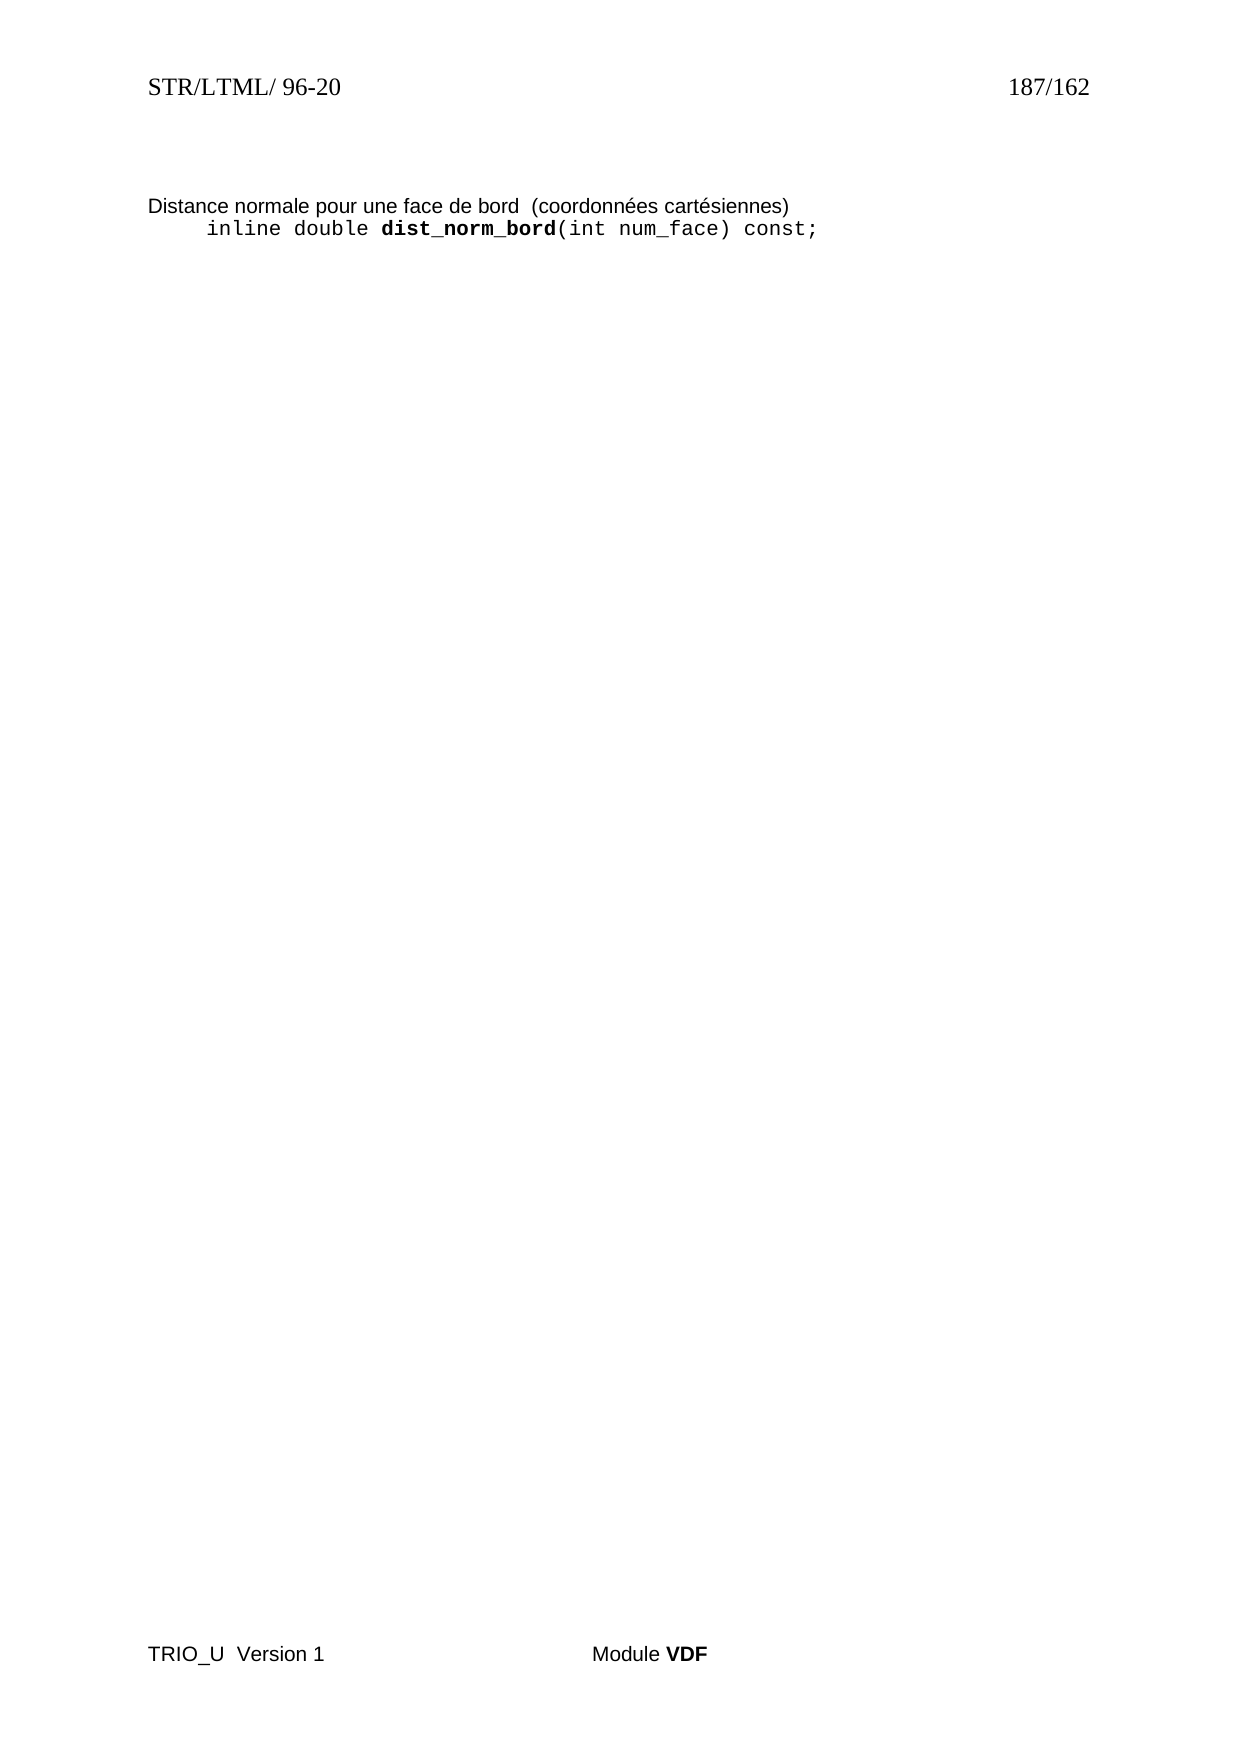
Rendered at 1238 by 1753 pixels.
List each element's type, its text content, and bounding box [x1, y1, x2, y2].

text inline double dist_norm_bord(int num_face) const; [206, 218, 1090, 242]
text Distance normale pour une face de bord (coordonnées cartésiennes) [148, 195, 1090, 218]
